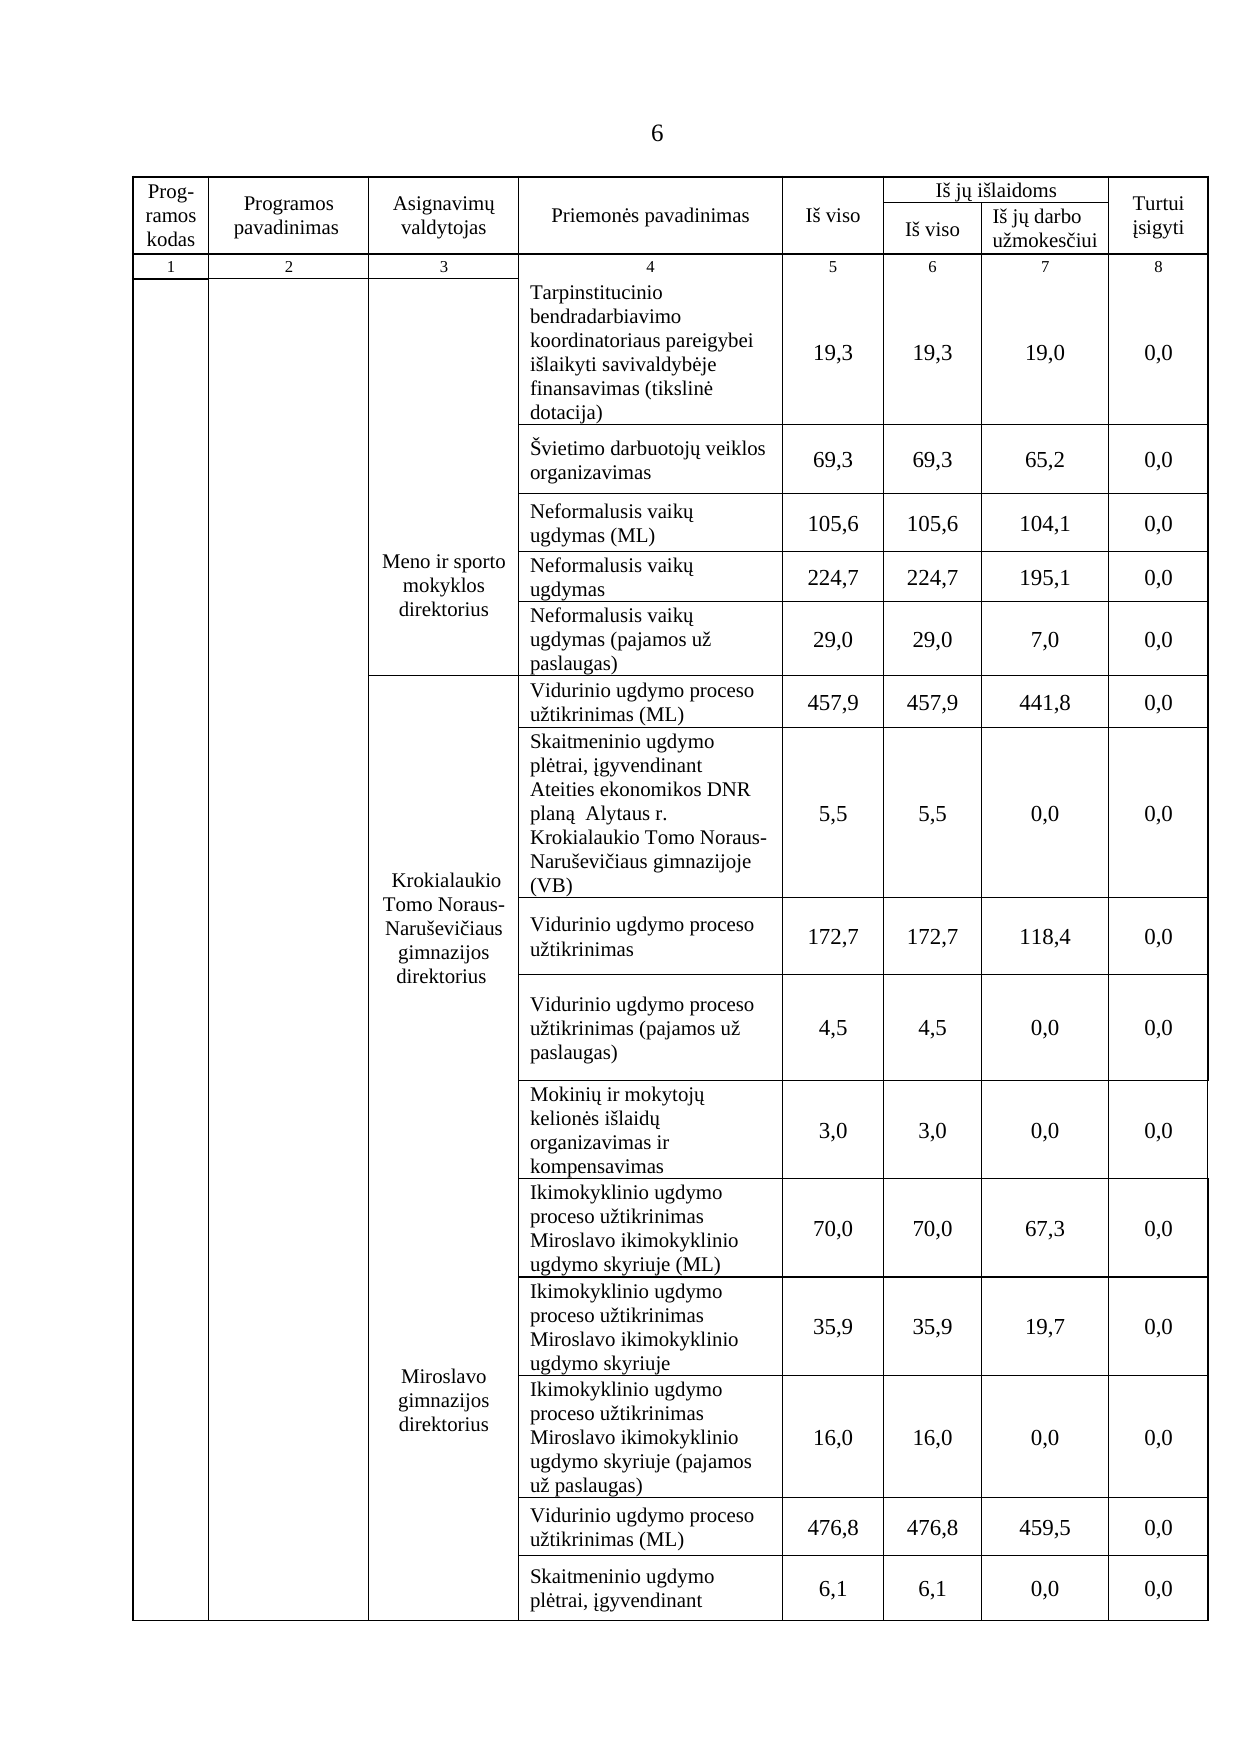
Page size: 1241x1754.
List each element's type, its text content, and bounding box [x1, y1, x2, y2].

table_cell Tarpinstitucinio bendradarbiavimo koordinatoriaus pareigybei išlaikyti savivaldybėje finansavimas (tikslinė dotacija) [519, 278, 782, 424]
table_cell 195,1 [982, 552, 1108, 601]
table_cell 5,5 [884, 728, 981, 897]
table_cell Ikimokyklinio ugdymo proceso užtikrinimas Miroslavo ikimokyklinio ugdymo skyriuje (pajamos už paslaugas) [519, 1376, 782, 1497]
table_cell 35,9 [884, 1278, 981, 1375]
table_header Programos pavadinimas [209, 178, 368, 253]
table_cell Švietimo darbuotojų veiklos organizavimas [519, 425, 782, 493]
table_cell 0,0 [982, 1081, 1108, 1178]
table_header Priemonės pavadinimas [519, 178, 782, 253]
table_cell 0,0 [1109, 1179, 1207, 1276]
table_cell 0,0 [1109, 425, 1207, 493]
table_cell 6,1 [884, 1556, 981, 1620]
table_cell 0,0 [1109, 602, 1207, 675]
table_cell Vidurinio ugdymo proceso užtikrinimas (ML) [519, 1498, 782, 1555]
table_cell 0,0 [1109, 494, 1207, 551]
table_cell 0,0 [1109, 728, 1207, 897]
table_cell Vidurinio ugdymo proceso užtikrinimas (ML) [519, 676, 782, 727]
table_cell 105,6 [783, 494, 883, 551]
table_cell 0,0 [1109, 1498, 1207, 1555]
table_cell 19,0 [982, 278, 1108, 424]
table_cell 0,0 [1109, 676, 1207, 727]
table_cell 2 [209, 255, 368, 278]
table_cell 29,0 [783, 602, 883, 675]
table_cell Ikimokyklinio ugdymo proceso užtikrinimas Miroslavo ikimokyklinio ugdymo skyriuje (ML) [519, 1179, 782, 1276]
table_cell 441,8 [982, 676, 1108, 727]
table_cell Vidurinio ugdymo proceso užtikrinimas (pajamos už paslaugas) [519, 975, 782, 1080]
table_cell 3,0 [783, 1081, 883, 1178]
table_cell 70,0 [783, 1179, 883, 1276]
table_cell [209, 279, 368, 1620]
table_header Iš viso [783, 178, 883, 253]
table_cell 5 [783, 255, 883, 278]
table_cell 4,5 [783, 975, 883, 1080]
table_header Turtui įsigyti [1109, 178, 1207, 253]
table_cell 5,5 [783, 728, 883, 897]
table_cell 0,0 [1109, 898, 1207, 973]
table_cell 0,0 [982, 975, 1108, 1080]
table_cell 0,0 [1109, 552, 1207, 601]
table_cell 457,9 [884, 676, 981, 727]
table_cell 0,0 [1109, 1556, 1207, 1620]
table_cell 459,5 [982, 1498, 1108, 1555]
table_cell 3,0 [884, 1081, 981, 1178]
table_cell 457,9 [783, 676, 883, 727]
table_cell Skaitmeninio ugdymo plėtrai, įgyvendinant Ateities ekonomikos DNR planą Alytaus r. Krokialaukio Tomo Noraus-Naruševičiaus gimnazijoje (VB) [519, 728, 782, 897]
table_cell Skaitmeninio ugdymo plėtrai, įgyvendinant [519, 1556, 782, 1620]
table_cell 118,4 [982, 898, 1108, 973]
table_cell 70,0 [884, 1179, 981, 1276]
table_cell [369, 279, 518, 493]
table_cell 0,0 [982, 728, 1108, 897]
table_cell 65,2 [982, 425, 1108, 493]
table_cell Neformalusis vaikų ugdymas (pajamos už paslaugas) [519, 602, 782, 675]
table_header Asignavimų valdytojas [369, 178, 518, 253]
table_cell 19,3 [884, 278, 981, 424]
table_cell 0,0 [982, 1376, 1108, 1497]
table_header Prog-ramos kodas [134, 178, 208, 253]
table_cell Miroslavo gimnazijos direktorius [369, 1178, 518, 1620]
table_cell Mokinių ir mokytojų kelionės išlaidų organizavimas ir kompensavimas [519, 1081, 782, 1178]
table_cell 172,7 [884, 898, 981, 973]
table_cell 104,1 [982, 494, 1108, 551]
table_cell 3 [369, 255, 518, 278]
table_cell Krokialaukio Tomo Noraus-Naruševičiaus gimnazijos direktorius [369, 676, 518, 1178]
table_cell 4,5 [884, 975, 981, 1080]
table_cell Iš viso [884, 203, 981, 253]
table_cell 0,0 [1109, 1278, 1207, 1375]
table_cell 6 [884, 255, 981, 278]
table_cell 476,8 [783, 1498, 883, 1555]
table_cell 0,0 [1109, 1081, 1207, 1178]
table_cell 19,3 [783, 278, 883, 424]
table_cell 69,3 [783, 425, 883, 493]
table_cell Iš jų darbo užmokesčiui [982, 203, 1108, 253]
table_cell 0,0 [1109, 1376, 1207, 1497]
table_cell 0,0 [982, 1556, 1108, 1620]
table_cell 0,0 [1109, 278, 1207, 424]
table_cell 476,8 [884, 1498, 981, 1555]
table_cell 7,0 [982, 602, 1108, 675]
table_cell Ikimokyklinio ugdymo proceso užtikrinimas Miroslavo ikimokyklinio ugdymo skyriuje [519, 1278, 782, 1375]
table_cell 67,3 [982, 1179, 1108, 1276]
table_cell 6,1 [783, 1556, 883, 1620]
table_header Iš jų išlaidoms [884, 178, 1108, 202]
table_cell 224,7 [884, 552, 981, 601]
table_cell Neformalusis vaikų ugdymas [519, 552, 782, 601]
table_cell 35,9 [783, 1278, 883, 1375]
table_cell 7 [982, 255, 1108, 278]
table_cell 224,7 [783, 552, 883, 601]
table_cell 1 [134, 255, 208, 278]
table_cell Neformalusis vaikų ugdymas (ML) [519, 494, 782, 551]
table_cell 8 [1109, 255, 1207, 278]
table_cell Vidurinio ugdymo proceso užtikrinimas [519, 898, 782, 973]
table_cell Meno ir sporto mokyklos direktorius [369, 493, 518, 675]
table_cell 172,7 [783, 898, 883, 973]
table_cell 0,0 [1109, 975, 1207, 1080]
table_cell 69,3 [884, 425, 981, 493]
table_cell 29,0 [884, 602, 981, 675]
table_cell 16,0 [783, 1376, 883, 1497]
table_cell [134, 280, 208, 1620]
table_cell 105,6 [884, 494, 981, 551]
table_cell 16,0 [884, 1376, 981, 1497]
table_cell 19,7 [982, 1278, 1108, 1375]
table_cell 4 [519, 255, 782, 278]
